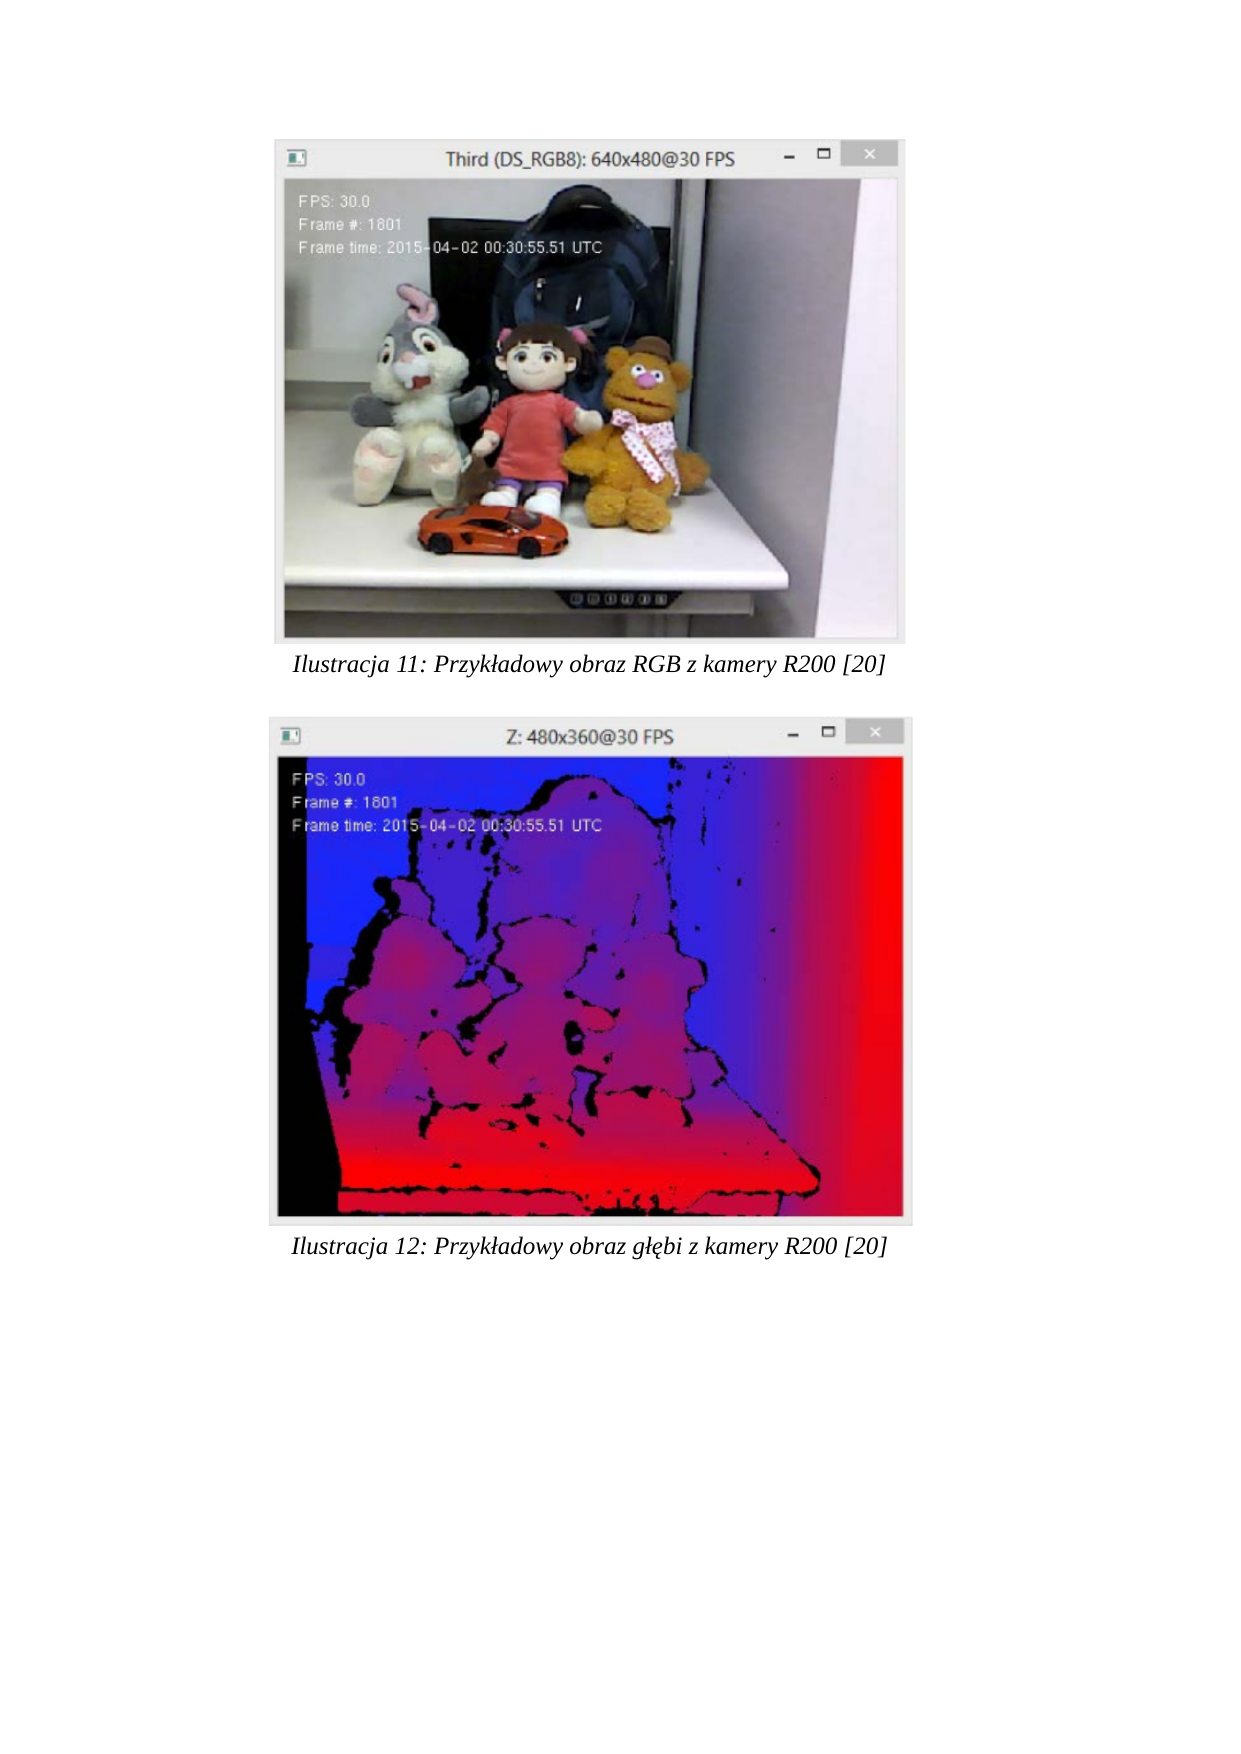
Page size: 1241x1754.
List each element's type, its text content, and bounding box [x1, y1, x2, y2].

picture [268, 715, 913, 1226]
text Ilustracja 12: Przykładowy obraz głębi z kamery R200 [20] [269, 1226, 912, 1260]
text Ilustracja 11: Przykładowy obraz RGB z kamery R200 [20] [271, 644, 910, 678]
picture [270, 130, 911, 644]
